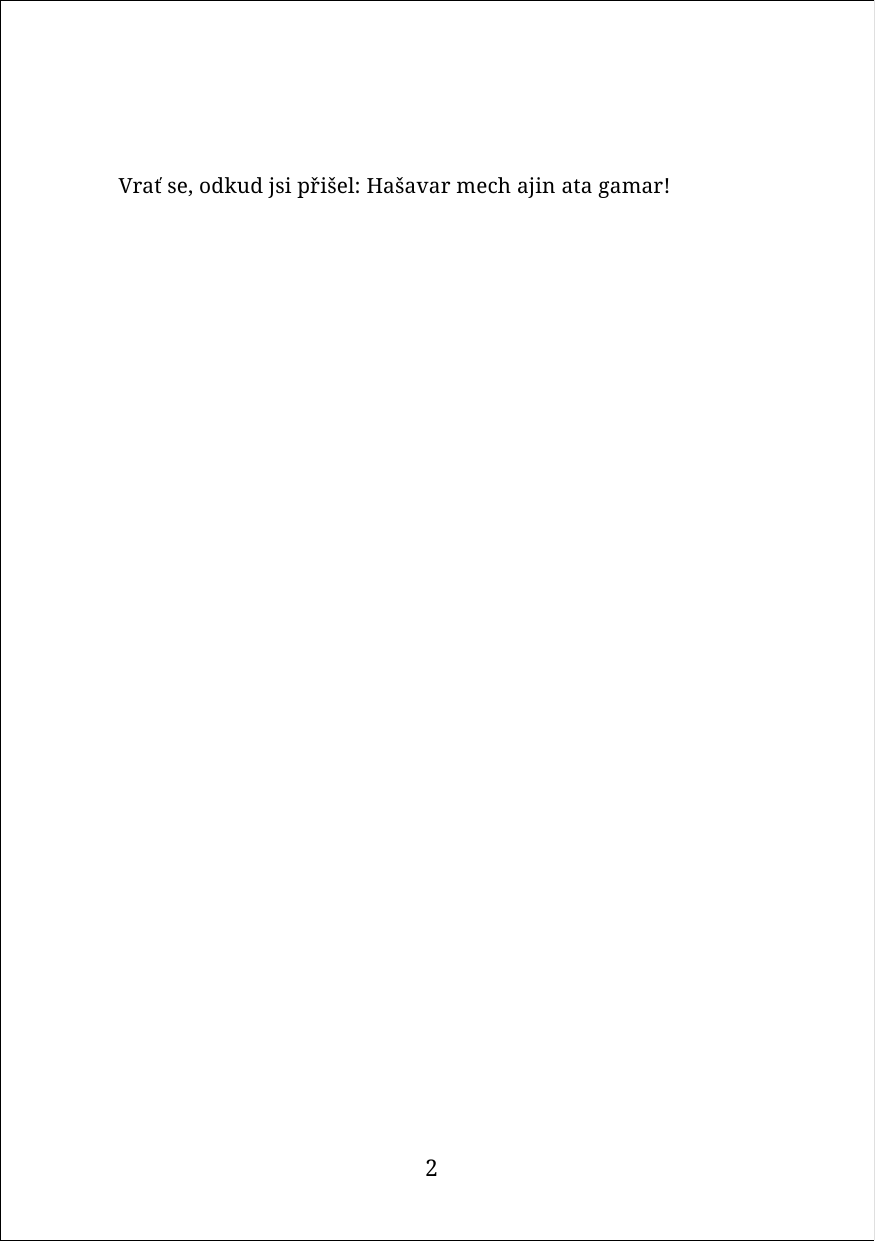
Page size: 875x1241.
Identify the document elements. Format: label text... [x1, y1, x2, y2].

text Vrať se, odkud jsi přišel: Hašavar mech ajin ata gamar! [118, 171, 756, 200]
